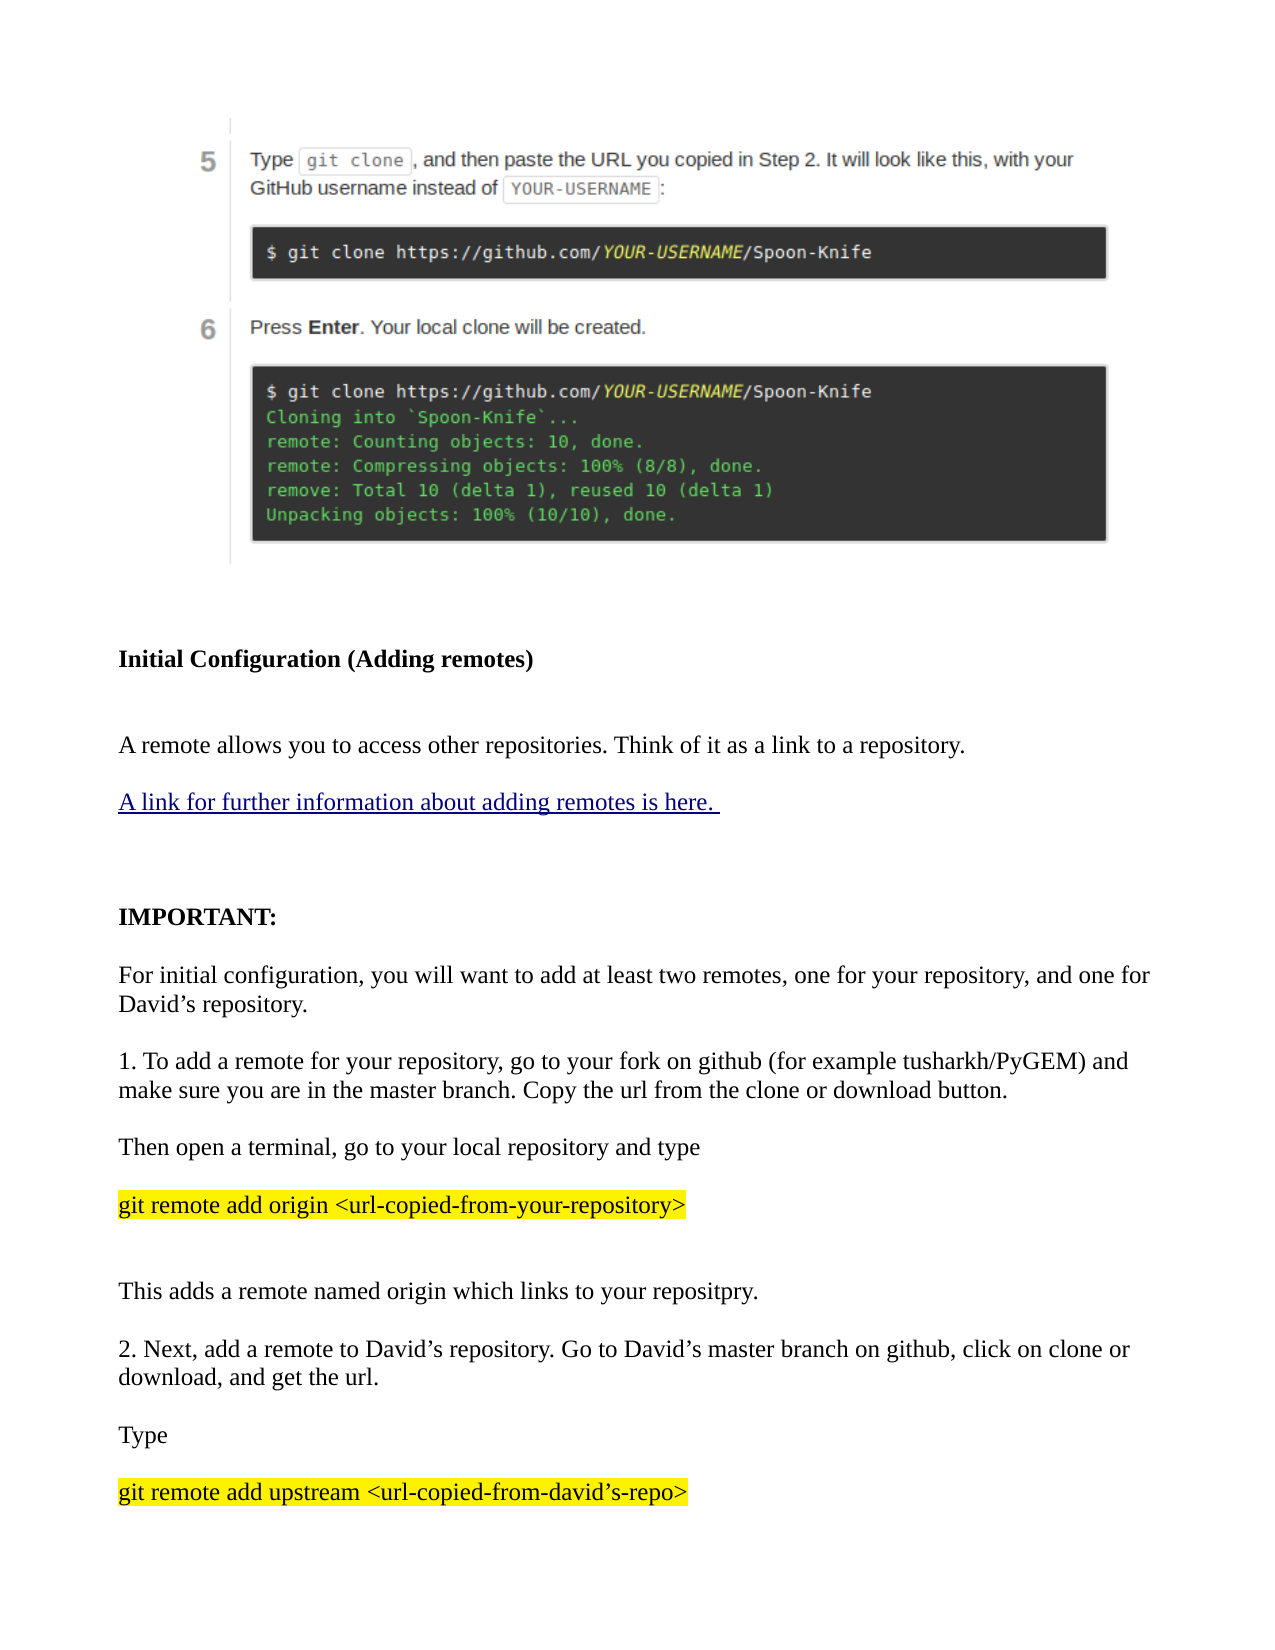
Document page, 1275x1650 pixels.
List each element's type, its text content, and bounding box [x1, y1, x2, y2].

text For initial configuration, you will want to add at least two remotes, one for your repository, and one for David’s repository. [118, 960, 1157, 1017]
text A link for further information about adding remotes is here. [118, 787, 1157, 816]
text Initial Configuration (Adding remotes) [118, 644, 1157, 672]
picture [127, 118, 1167, 587]
text A remote allows you to access other repositories. Think of it as a link to a repository. [118, 730, 1157, 759]
text This adds a remote named origin which links to your repositpry. [118, 1276, 1157, 1305]
text git remote add origin <url-copied-from-your-repository> [118, 1190, 1157, 1219]
text git remote add upstream <url-copied-from-david’s-repo> [118, 1477, 1157, 1506]
text 1. To add a remote for your repository, go to your fork on github (for example tusharkh/PyGEM) and make sure you are in the master branch. Copy the url from the clone or download button. [118, 1046, 1157, 1104]
text Then open a terminal, go to your local repository and type [118, 1132, 1157, 1161]
text Type [118, 1420, 1157, 1449]
text 2. Next, add a remote to David’s repository. Go to David’s master branch on github, click on clone or download, and get the url. [118, 1334, 1157, 1391]
text IMPORTANT: [118, 902, 1157, 931]
